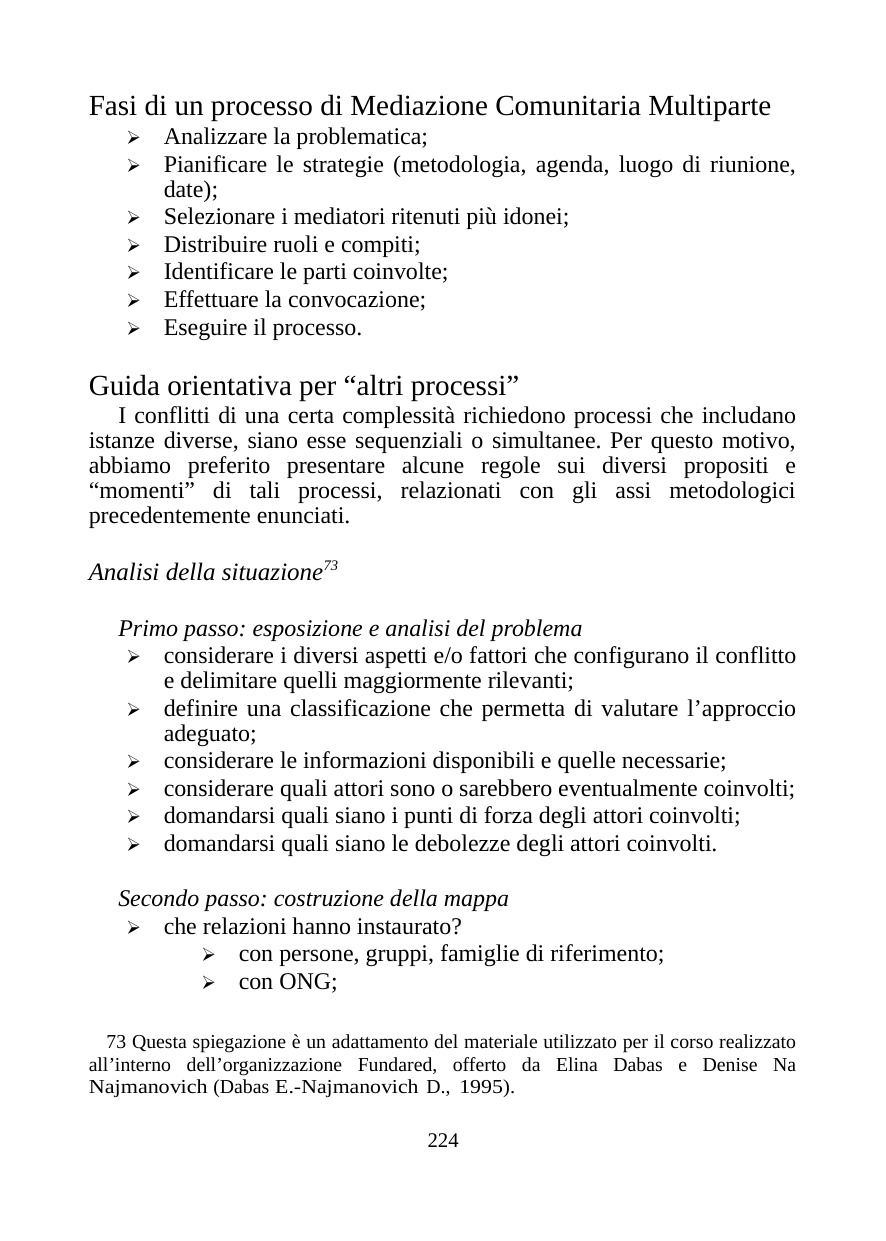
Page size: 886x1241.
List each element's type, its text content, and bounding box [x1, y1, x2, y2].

list con persone, gruppi, famiglie di riferimento; [201, 939, 797, 967]
text Primo passo: esposizione e analisi del problema [88, 614, 797, 641]
list domandarsi quali siano le debolezze degli attori coinvolti. [126, 829, 797, 857]
list Effettuare la convocazione; [126, 285, 797, 313]
list Analizzare la problematica; [126, 122, 797, 150]
list Eseguire il processo. [126, 313, 797, 340]
list considerare le informazioni disponibili e quelle necessarie; [126, 746, 797, 774]
text Secondo passo: costruzione della mappa [88, 884, 797, 912]
list Distribuire ruoli e compiti; [126, 230, 797, 257]
text Analisi della situazione [88, 557, 797, 586]
list domandarsi quali siano i punti di forza degli attori coinvolti; [126, 801, 797, 829]
text Fasi di un processo di Mediazione Comunitaria Multiparte [88, 88, 797, 122]
text Guida orientativa per “altri processi” [88, 368, 797, 401]
list con ONG; [201, 967, 797, 995]
text Questa spiegazione è un adattamento del materiale utilizzato per il corso realizzato all’interno dell’organizzazione Fundared, offerto da Elina Dabas e Denise Na Najmanovich (Dabas E.-Najmanovich D., 1995). [88, 1030, 797, 1098]
list Identificare le parti coinvolte; [126, 257, 797, 285]
list considerare i diversi aspetti e/o fattori che configurano il conflitto e delimitare quelli maggiormente rilevanti; [126, 641, 797, 694]
text I conflitti di una certa complessità richiedono processi che includano istanze diverse, siano esse sequenziali o simultanee. Per questo motivo, abbiamo preferito presentare alcune regole sui diversi propositi e “momenti” di tali processi, relazionati con gli assi metodologici precedentemente enunciati. [88, 401, 797, 528]
list che relazioni hanno instaurato? [126, 912, 797, 939]
list Pianificare le strategie (metodologia, agenda, luogo di riunione, date); [126, 150, 797, 202]
list considerare quali attori sono o sarebbero eventualmente coinvolti; [126, 774, 797, 801]
list definire una classificazione che permetta di valutare l’approccio adeguato; [126, 694, 797, 746]
list Selezionare i mediatori ritenuti più idonei; [126, 202, 797, 230]
